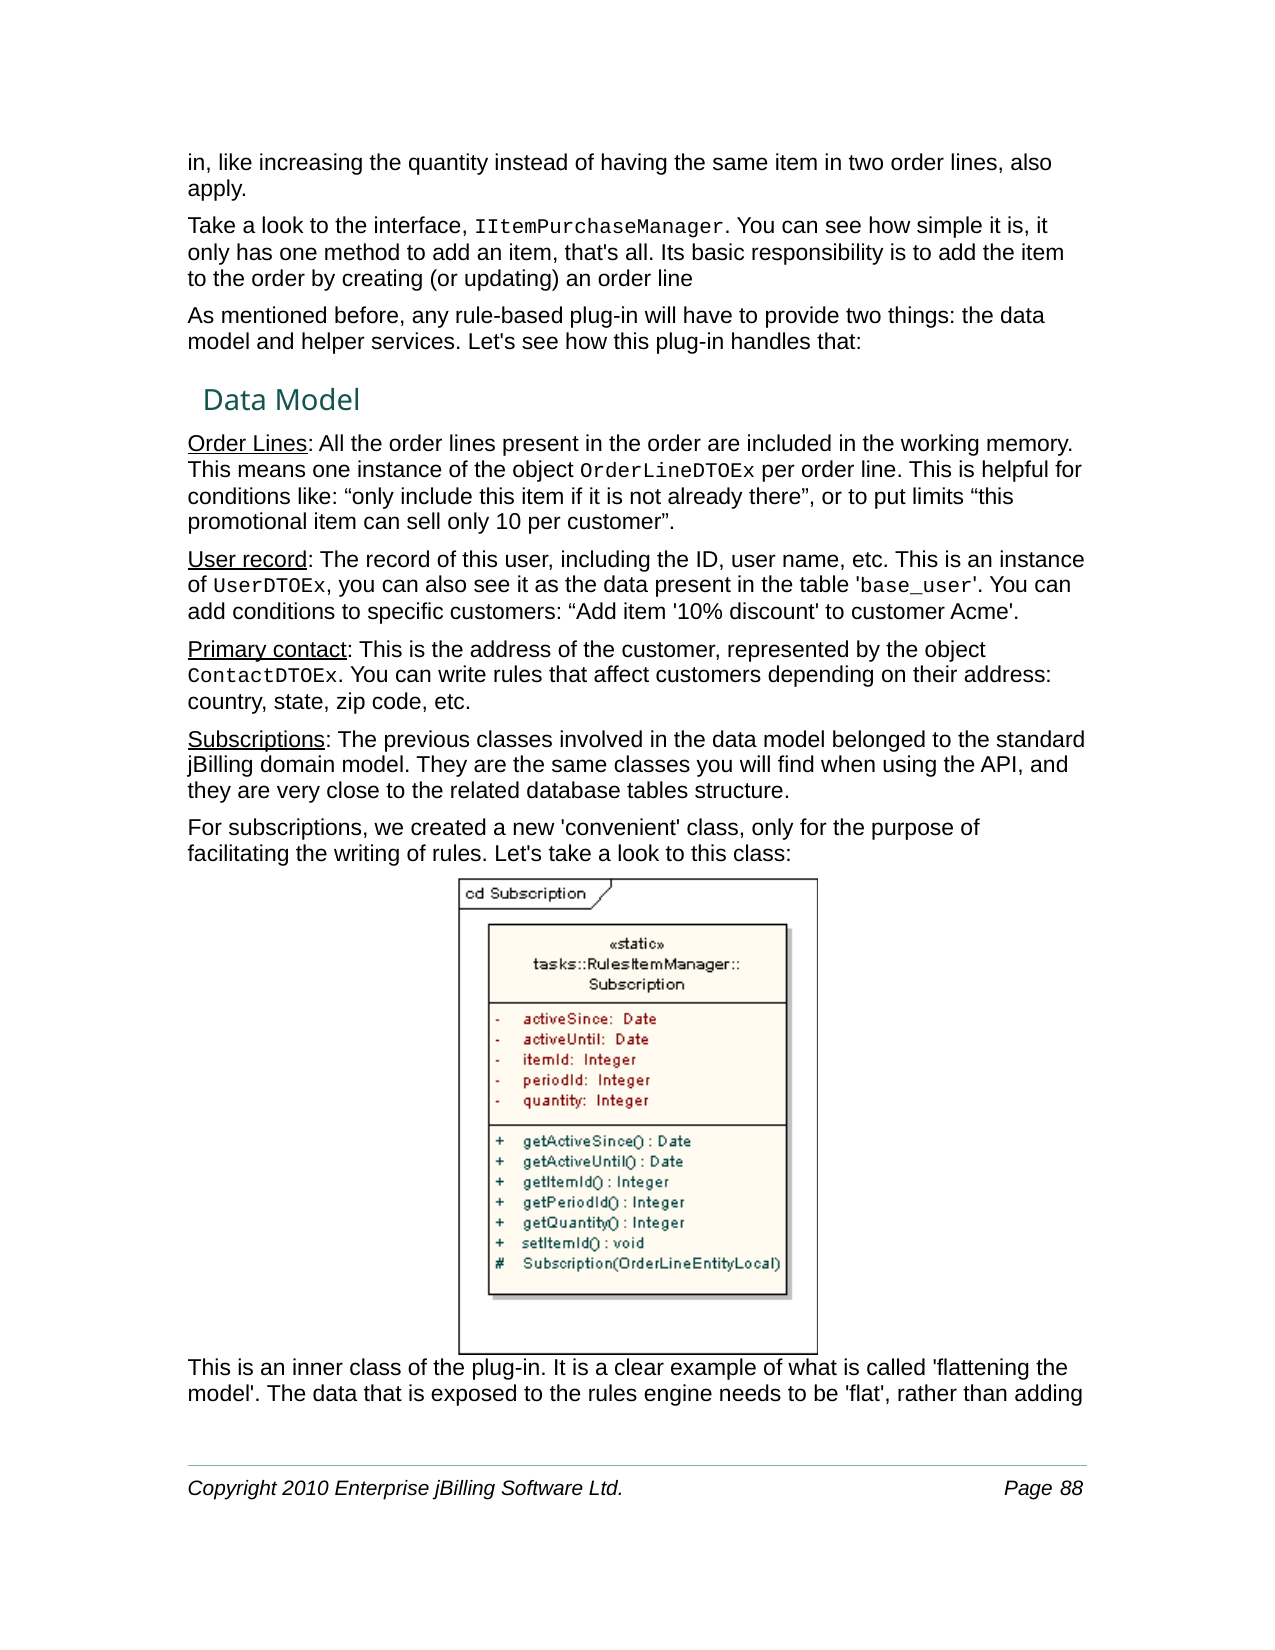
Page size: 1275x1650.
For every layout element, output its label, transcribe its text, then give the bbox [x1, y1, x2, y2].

picture [457, 878, 818, 1355]
text For subscriptions, we created a new 'convenient' class, only for the purpose of facilitating the writing of rules. Let's take a look to this class: [187, 815, 1087, 866]
text Primary contact: This is the address of the customer, represented by the object ContactDTOEx. You can write rules that affect customers depending on their address: country, state, zip code, etc. [187, 636, 1087, 714]
text Take a look to the interface, IItemPurchaseManager. You can see how simple it is, it only has one method to add an item, that's all. Its basic responsibility is to add the item to the order by creating (or updating) an order line [187, 213, 1087, 291]
text As mentioned before, any rule-based plug-in will have to provide two things: the data model and helper services. Let's see how this plug-in handles that: [187, 303, 1087, 354]
text This is an inner class of the plug-in. It is a clear example of what is called 'flattening the model'. The data that is exposed to the rules engine needs to be 'flat', rather than adding [187, 878, 1087, 1406]
text in, like increasing the quantity instead of having the same item in two order lines, also apply. [187, 150, 1087, 201]
subtitle Data Model [202, 379, 1087, 419]
text Order Lines: All the order lines present in the order are included in the working memory. This means one instance of the object OrderLineDTOEx per order line. This is helpful for conditions like: “only include this item if it is not already there”, or to put limits “this promotional item can sell only 10 per customer”. [187, 431, 1087, 534]
text User record: The record of this user, including the ID, user name, etc. This is an instance of UserDTOEx, you can also see it as the data present in the table 'base_user'. You can add conditions to specific customers: “Add item '10% discount' to customer Acme'. [187, 546, 1087, 624]
text Subscriptions: The previous classes involved in the data model belonged to the standard jBilling domain model. They are the same classes you will find when using the API, and they are very close to the related database tables structure. [187, 726, 1087, 803]
